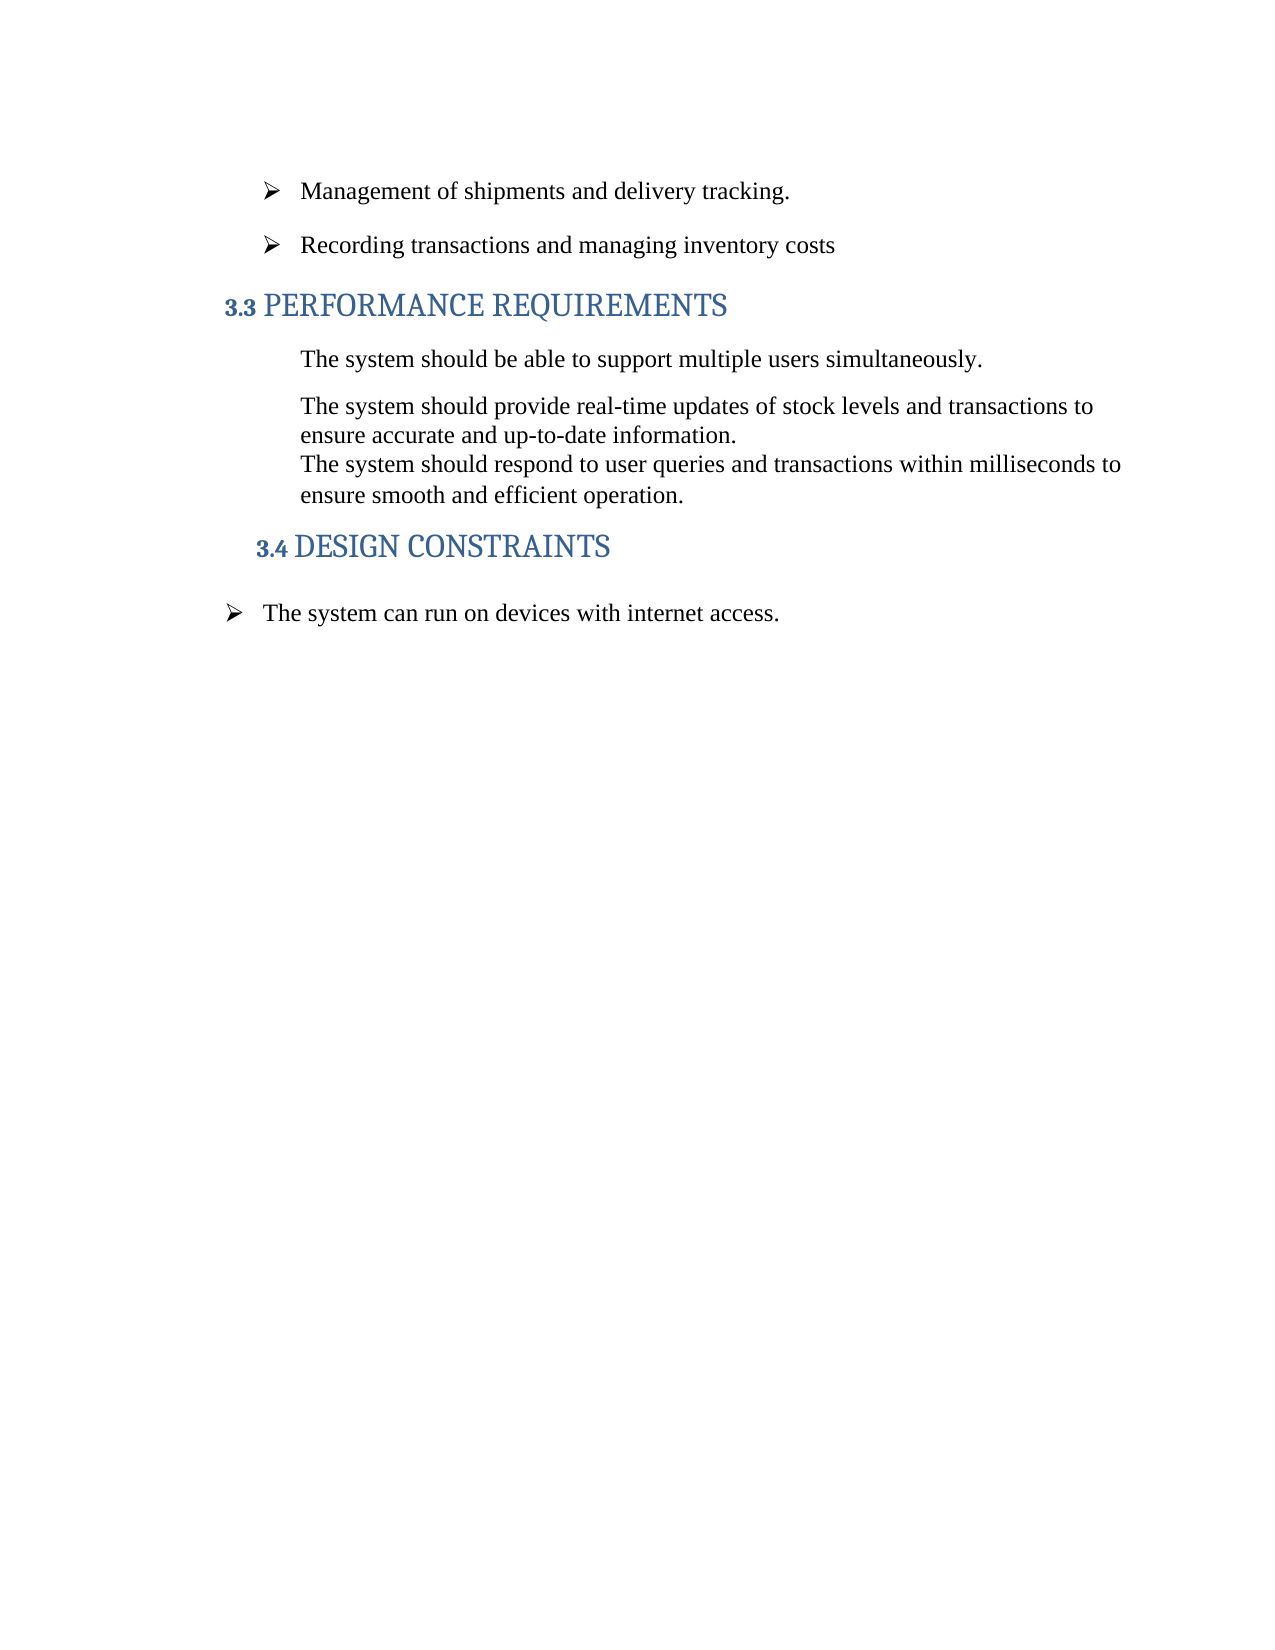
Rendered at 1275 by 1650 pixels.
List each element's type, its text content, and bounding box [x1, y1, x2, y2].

list The system should provide real-time updates of stock levels and transactions to ensure accurate and up-to-date information. [263, 391, 1125, 449]
list The system should be able to support multiple users simultaneously. [263, 344, 1271, 372]
list The system can run on devices with internet access. [225, 584, 1271, 636]
list The system should respond to user queries and transactions within milliseconds to ensure smooth and efficient operation. [263, 449, 1124, 508]
subtitle DESIGN CONSTRAINTS [256, 527, 1271, 566]
subtitle PERFORMANCE REQUIREMENTS [225, 287, 1271, 325]
list Management of shipments and delivery tracking. [263, 162, 1271, 214]
list Recording transactions and managing inventory costs [263, 216, 1271, 267]
